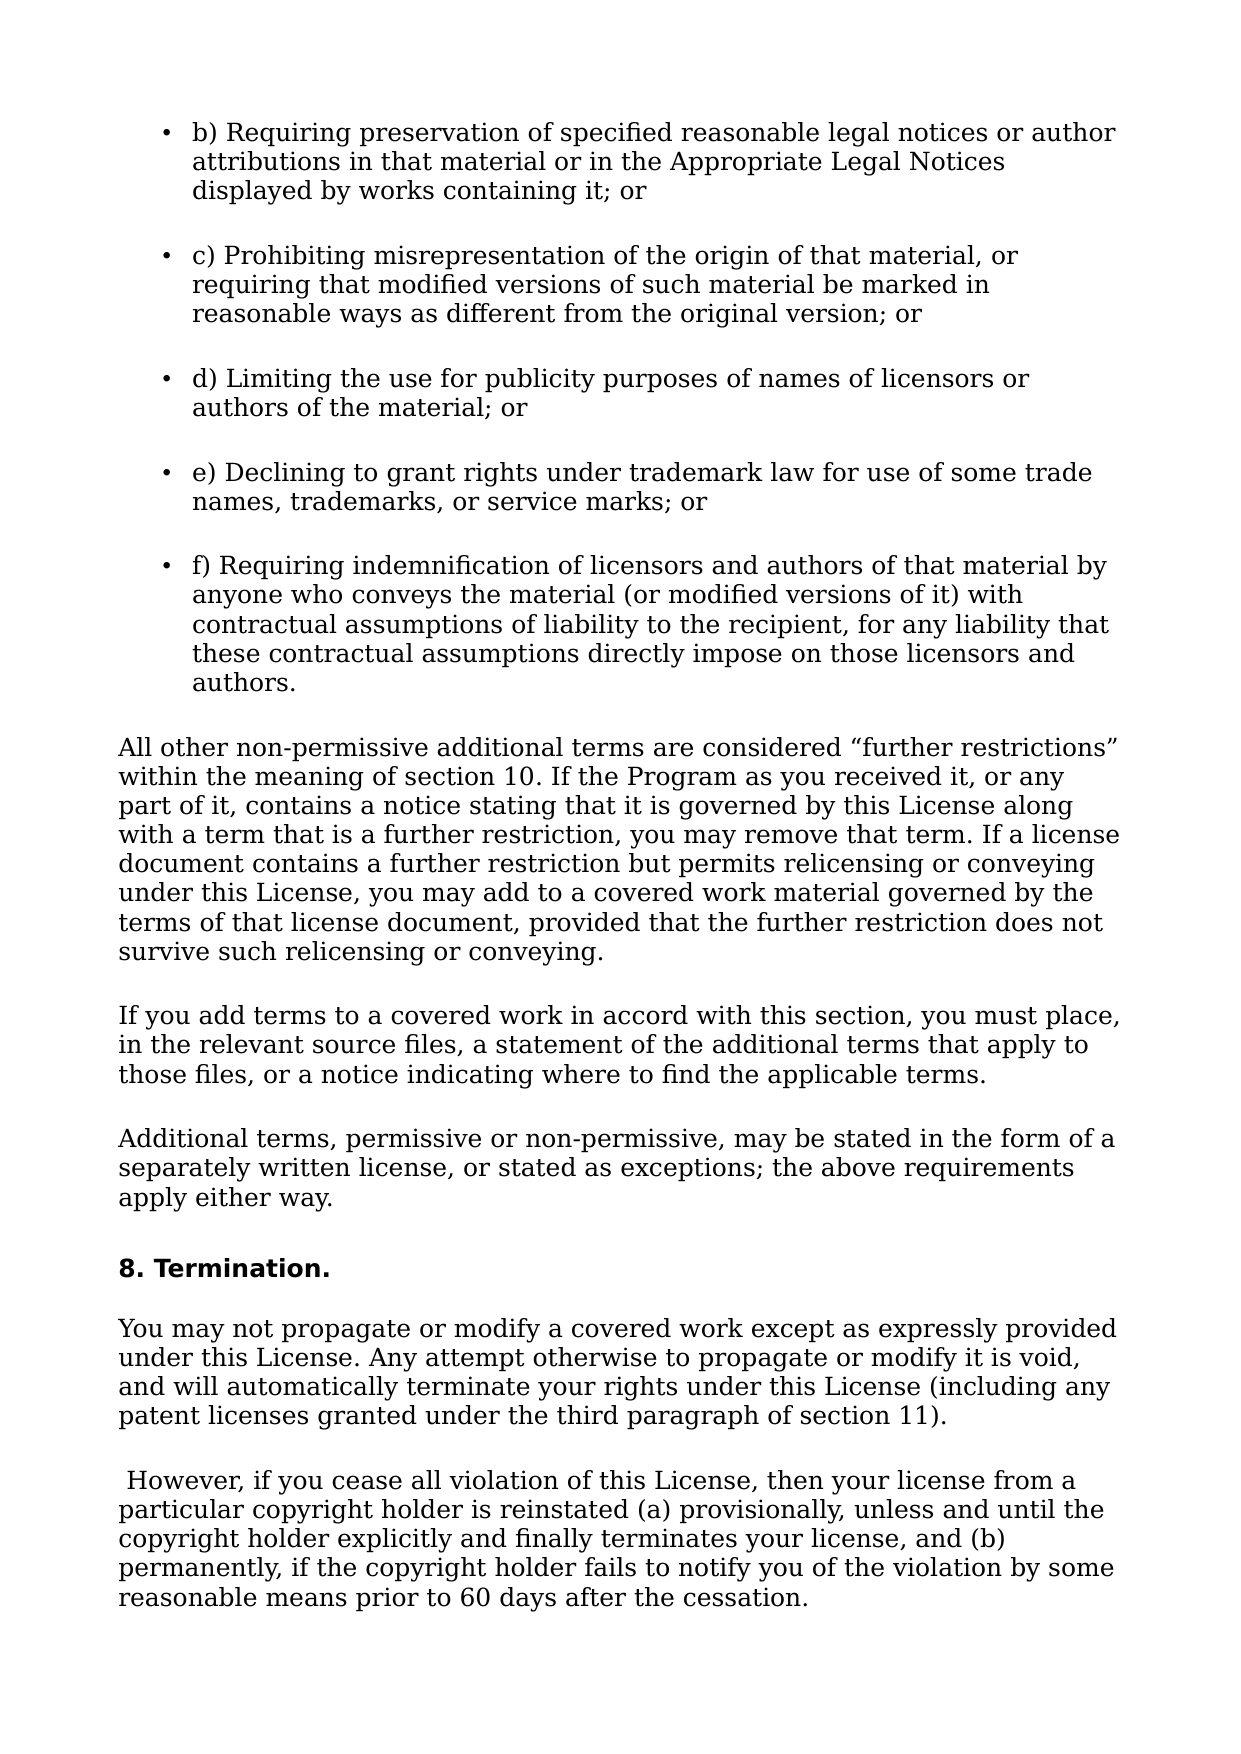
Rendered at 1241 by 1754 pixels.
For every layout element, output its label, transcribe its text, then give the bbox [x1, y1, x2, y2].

text However, if you cease all violation of this License, then your license from a particular copyright holder is reinstated (a) provisionally, unless and until the copyright holder explicitly and finally terminates your license, and (b) permanently, if the copyright holder fails to notify you of the violation by some reasonable means prior to 60 days after the cessation. [118, 1466, 1122, 1612]
list e) Declining to grant rights under trademark law for use of some trade names, trademarks, or service marks; or [162, 458, 1122, 516]
text All other non-permissive additional terms are considered “further restrictions” within the meaning of section 10. If the Program as you received it, or any part of it, contains a notice stating that it is governed by this License along with a term that is a further restriction, you may remove that term. If a license document contains a further restriction but permits relicensing or conveying under this License, you may add to a covered work material governed by the terms of that license document, provided that the further restriction does not survive such relicensing or conveying. [118, 733, 1122, 966]
subtitle 8. Termination. [118, 1254, 1122, 1284]
list d) Limiting the use for publicity purposes of names of licensors or authors of the material; or [162, 364, 1122, 422]
list c) Prohibiting misrepresentation of the origin of that material, or requiring that modified versions of such material be marked in reasonable ways as different from the original version; or [162, 241, 1122, 328]
text If you add terms to a covered work in accord with this section, you must place, in the relevant source files, a statement of the additional terms that apply to those files, or a notice indicating where to find the applicable terms. [118, 1001, 1122, 1089]
text Additional terms, permissive or non-permissive, may be stated in the form of a separately written license, or stated as exceptions; the above requirements apply either way. [118, 1124, 1122, 1212]
list b) Requiring preservation of specified reasonable legal notices or author attributions in that material or in the Appropriate Legal Notices displayed by works containing it; or [162, 118, 1122, 206]
text You may not propagate or modify a covered work except as expressly provided under this License. Any attempt otherwise to propagate or modify it is void, and will automatically terminate your rights under this License (including any patent licenses granted under the third paragraph of section 11). [118, 1314, 1122, 1431]
list f) Requiring indemnification of licensors and authors of that material by anyone who conveys the material (or modified versions of it) with contractual assumptions of liability to the recipient, for any liability that these contractual assumptions directly impose on those licensors and authors. [162, 551, 1122, 697]
